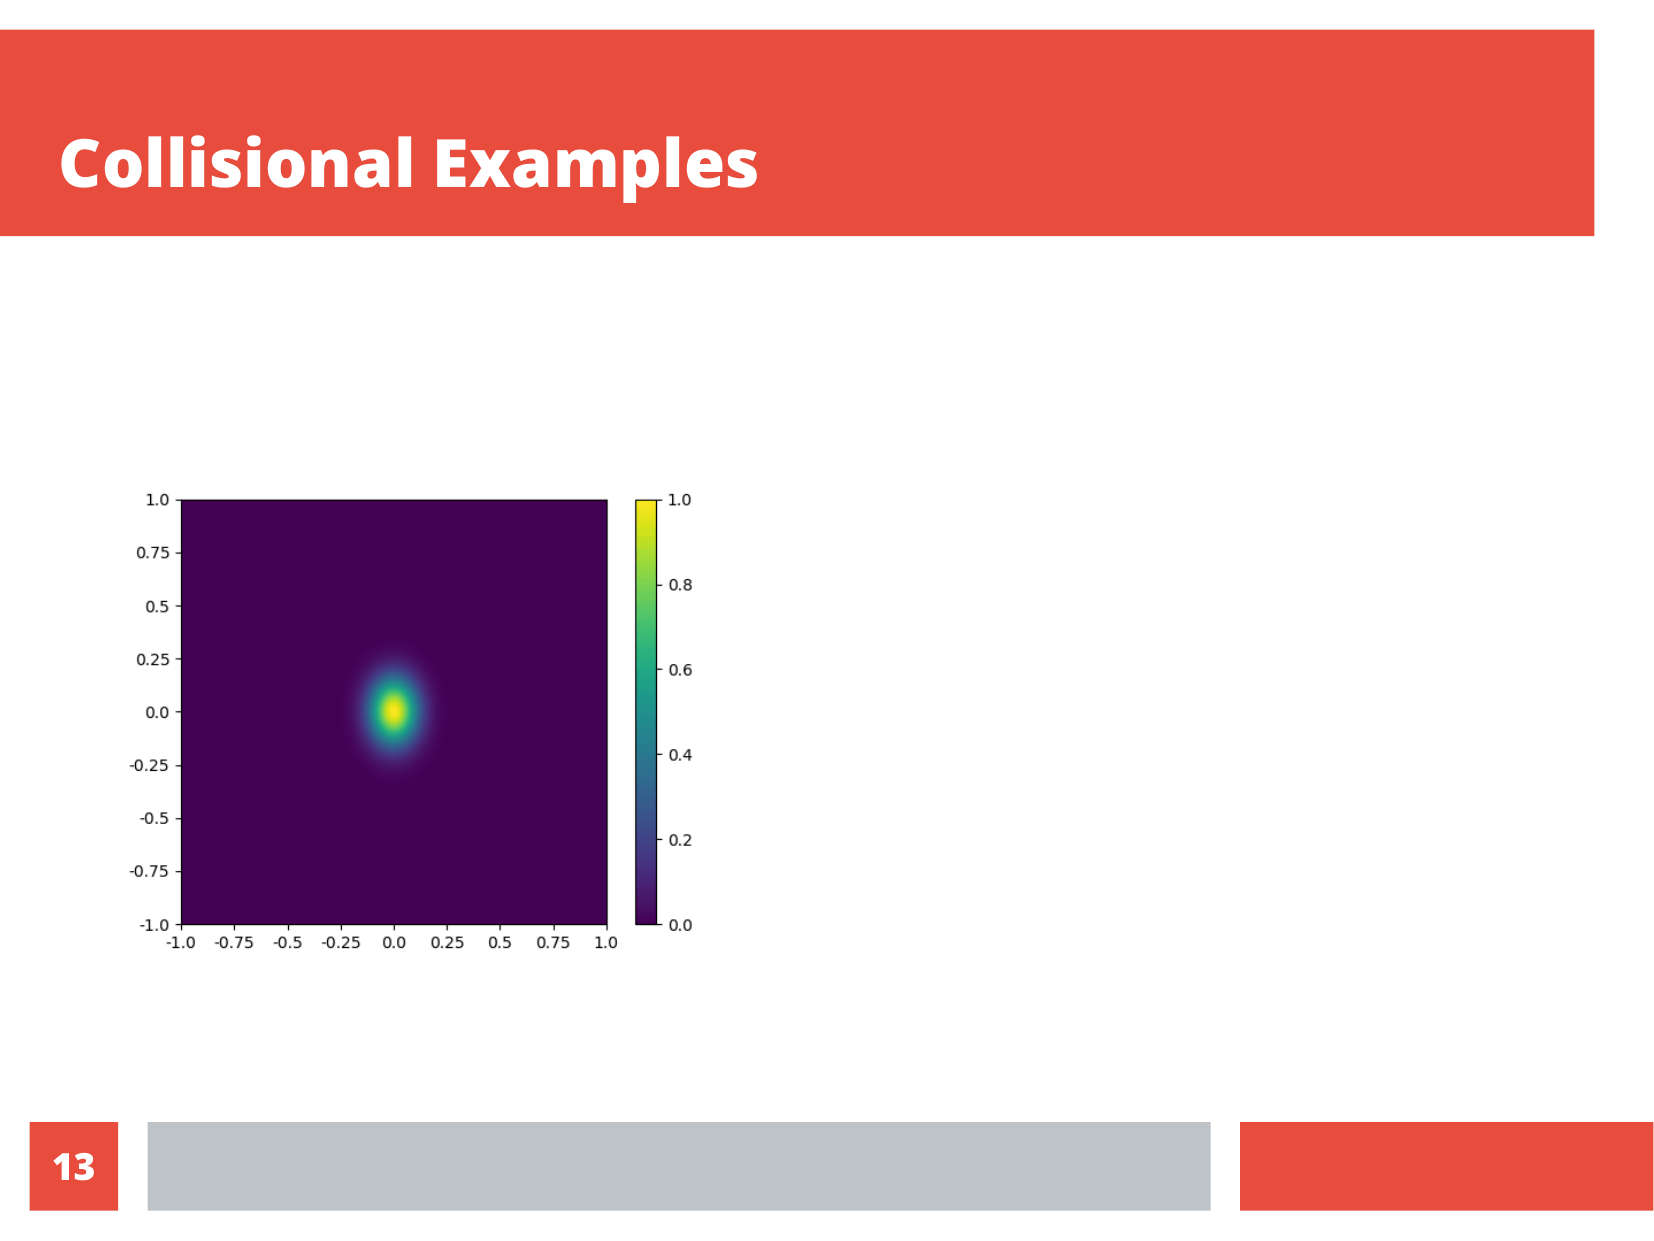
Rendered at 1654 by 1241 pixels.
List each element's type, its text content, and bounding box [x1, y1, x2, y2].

title Collisional Examples [59, 59, 1595, 207]
picture [58, 433, 794, 985]
